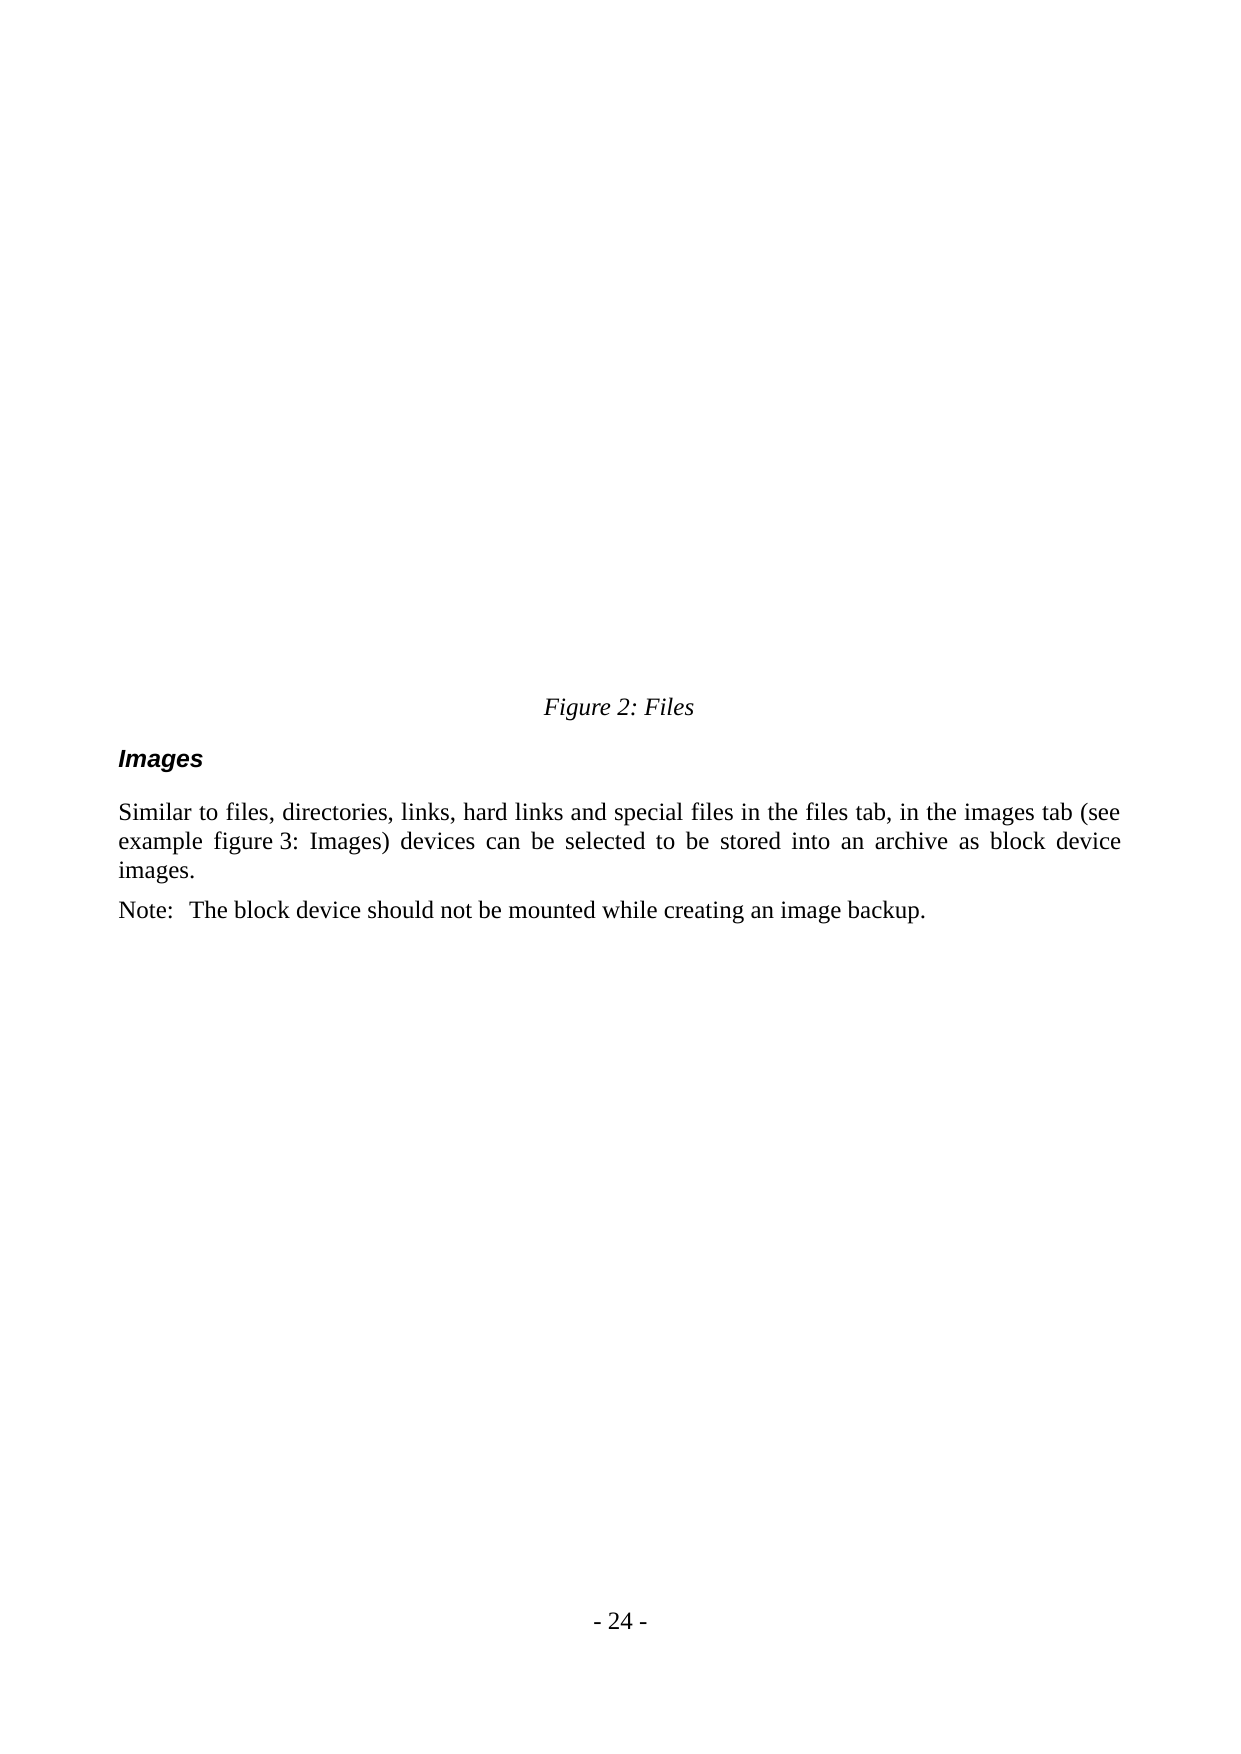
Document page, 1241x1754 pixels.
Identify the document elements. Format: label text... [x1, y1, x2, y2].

text Note: The block device should not be mounted while creating an image backup. [118, 895, 1122, 924]
text Figure 2: Files [291, 154, 949, 721]
subtitle Images [118, 118, 1122, 773]
text Similar to files, directories, links, hard links and special files in the files tab, in the images tab (see example figure 3: Images) devices can be selected to be stored into an archive as block device images. [118, 797, 1122, 883]
